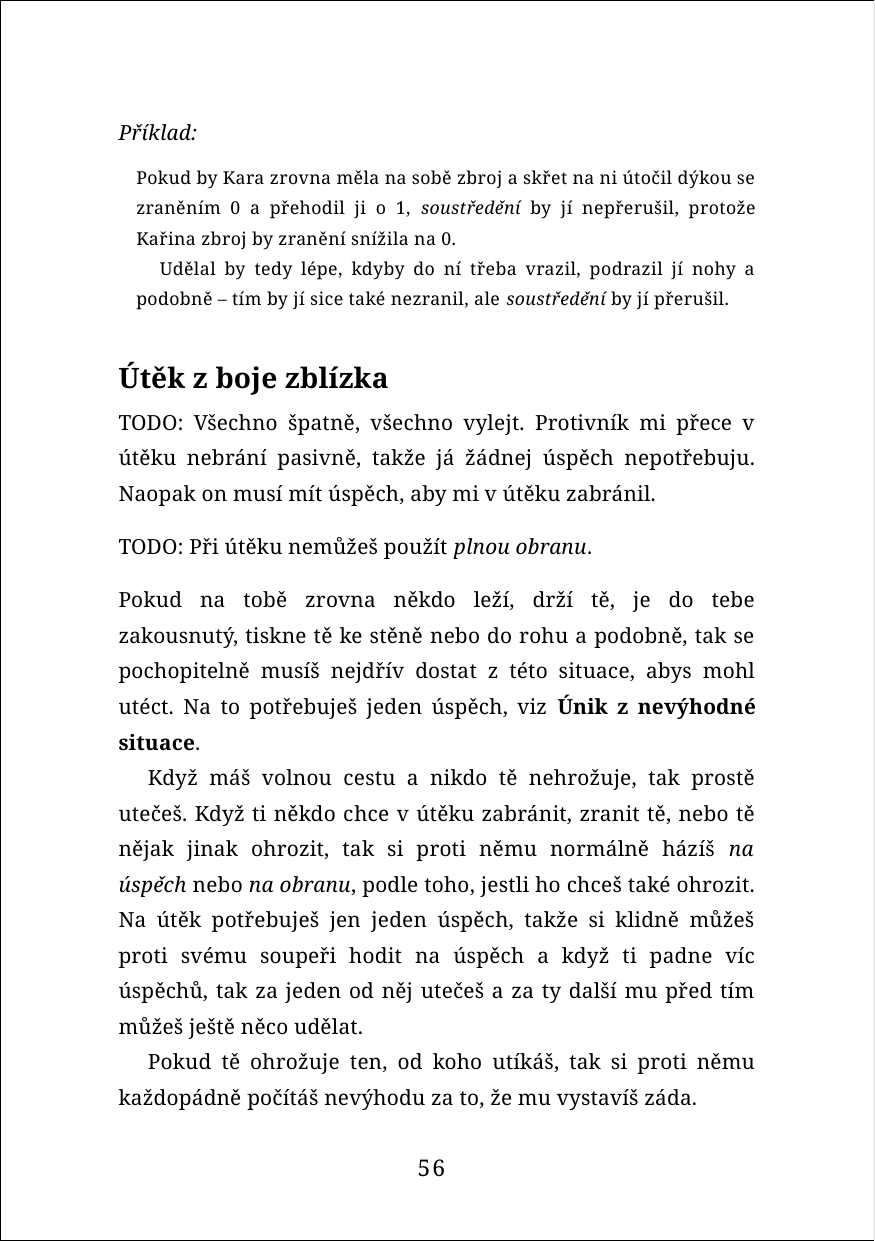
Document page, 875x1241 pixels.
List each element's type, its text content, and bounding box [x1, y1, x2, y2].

text TODO: Při útěku nemůžeš použít plnou obranu. [118, 532, 756, 561]
text Pokud na tobě zrovna někdo leží, drží tě, je do tebe zakousnutý, tiskne tě ke stěně nebo do rohu a podobně, tak se pochopitelně musíš nejdřív dostat z této situace, abys mohl utéct. Na to potřebuješ jeden úspěch, viz Únik z nevýhodné situace. Když máš volnou cestu a nikdo tě nehrožuje, tak prostě utečeš. Když ti někdo chce v útěku zabránit, zranit tě, nebo tě nějak jinak ohrozit, tak si proti němu normálně házíš na úspěch nebo na obranu, podle toho, jestli ho chceš také ohrozit. Na útěk potřebuješ jen jeden úspěch, takže si klidně můžeš proti svému soupeři hodit na úspěch a když ti padne víc úspěchů, tak za jeden od něj utečeš a za ty další mu před tím můžeš ještě něco udělat. Pokud tě ohrožuje ten, od koho utíkáš, tak si proti němu každopádně počítáš nevýhodu za to, že mu vystavíš záda. [118, 586, 756, 1111]
text Pokud by Kara zrovna měla na sobě zbroj a skřet na ni útočil dýkou se zraněním 0 a přehodil ji o 1, soustředění by jí nepřerušil, protože Kařina zbroj by zranění snížila na 0. Udělal by tedy lépe, kdyby do ní třeba vrazil, podrazil jí nohy a podobně – tím by jí sice také nezranil, ale soustředění by jí přerušil. [136, 166, 756, 311]
subtitle Útěk z boje zblízka [118, 358, 756, 396]
text Příklad: [118, 118, 756, 147]
text TODO: Všechno špatně, všechno vylejt. Protivník mi přece v útěku nebrání pasivně, takže já žádnej úspěch nepotřebuju. Naopak on musí mít úspěch, aby mi v útěku zabránil. [118, 408, 756, 507]
